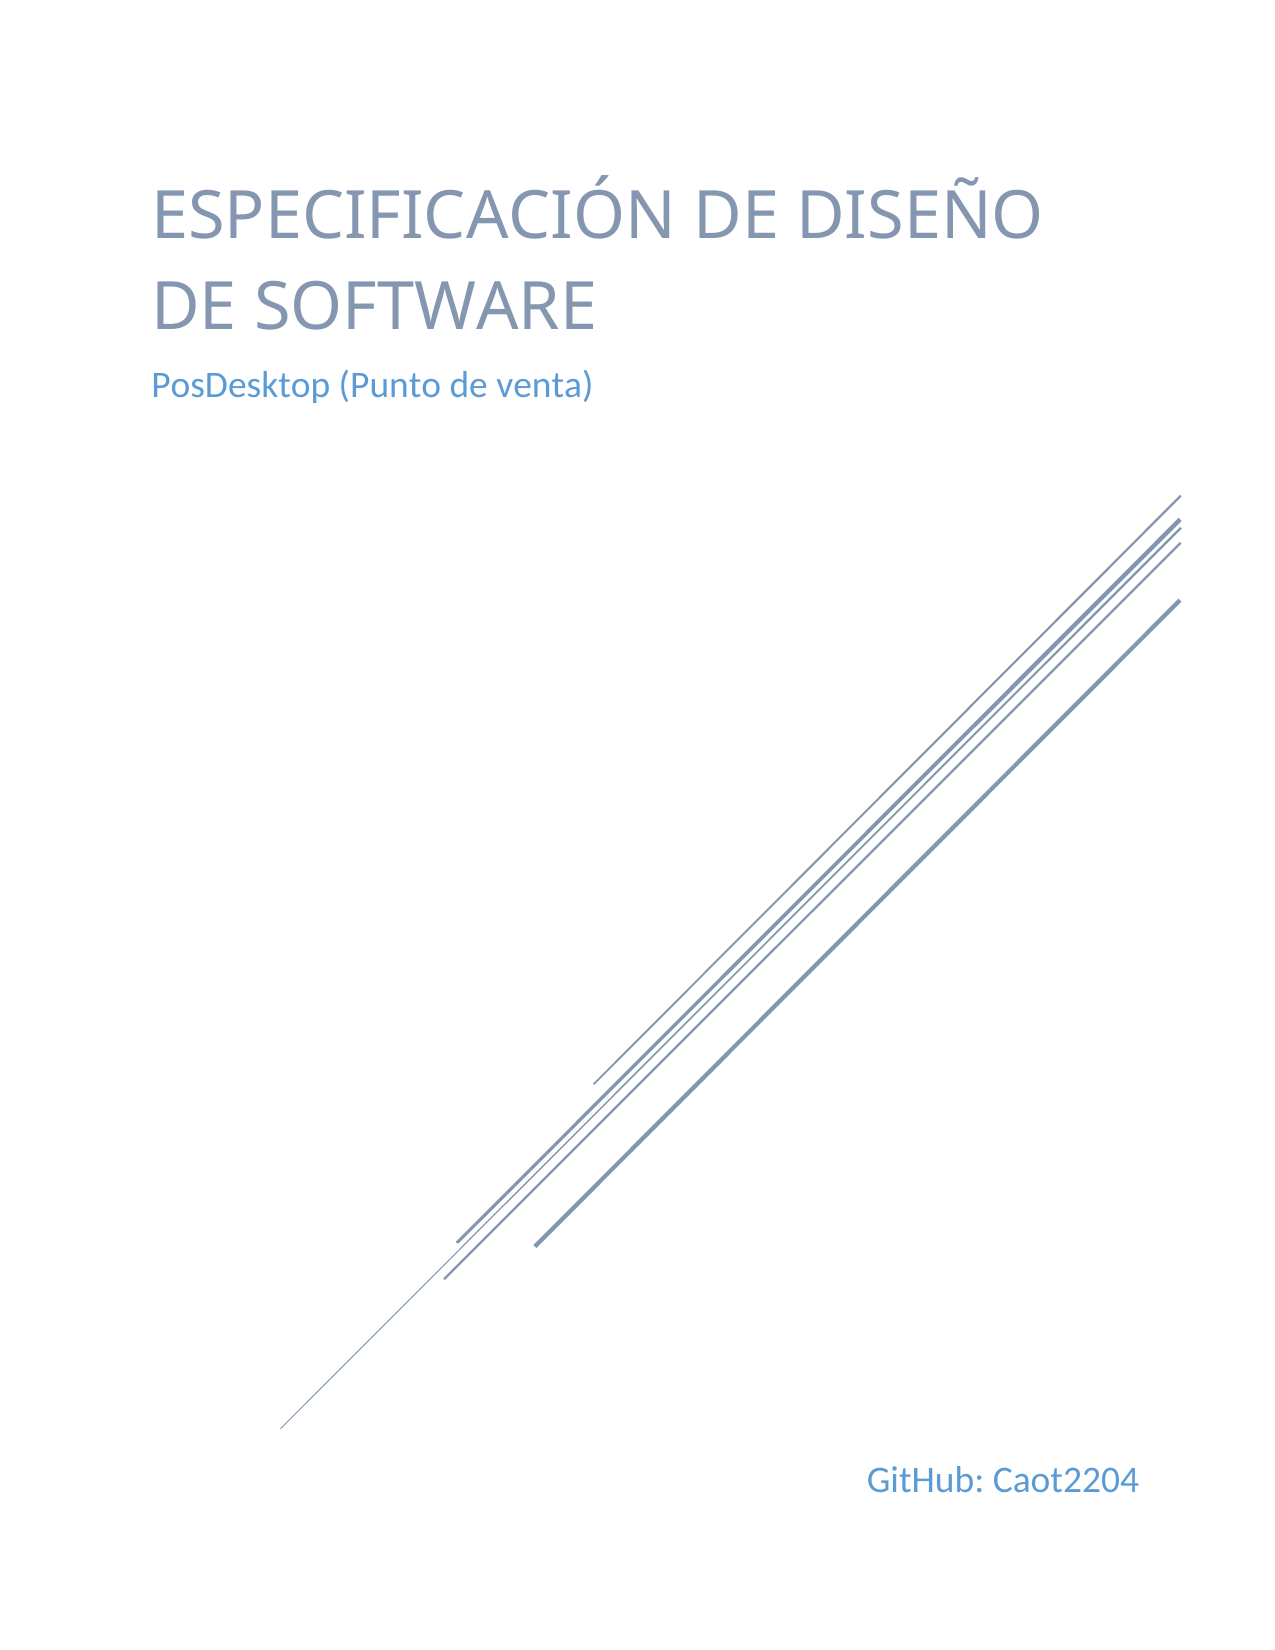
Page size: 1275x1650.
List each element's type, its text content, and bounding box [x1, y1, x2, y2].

text Especificación de diseño de software [151, 167, 1124, 349]
text PosDesktop (Punto de venta) [151, 361, 1124, 407]
text GitHub: Caot2204 [136, 1456, 1139, 1502]
